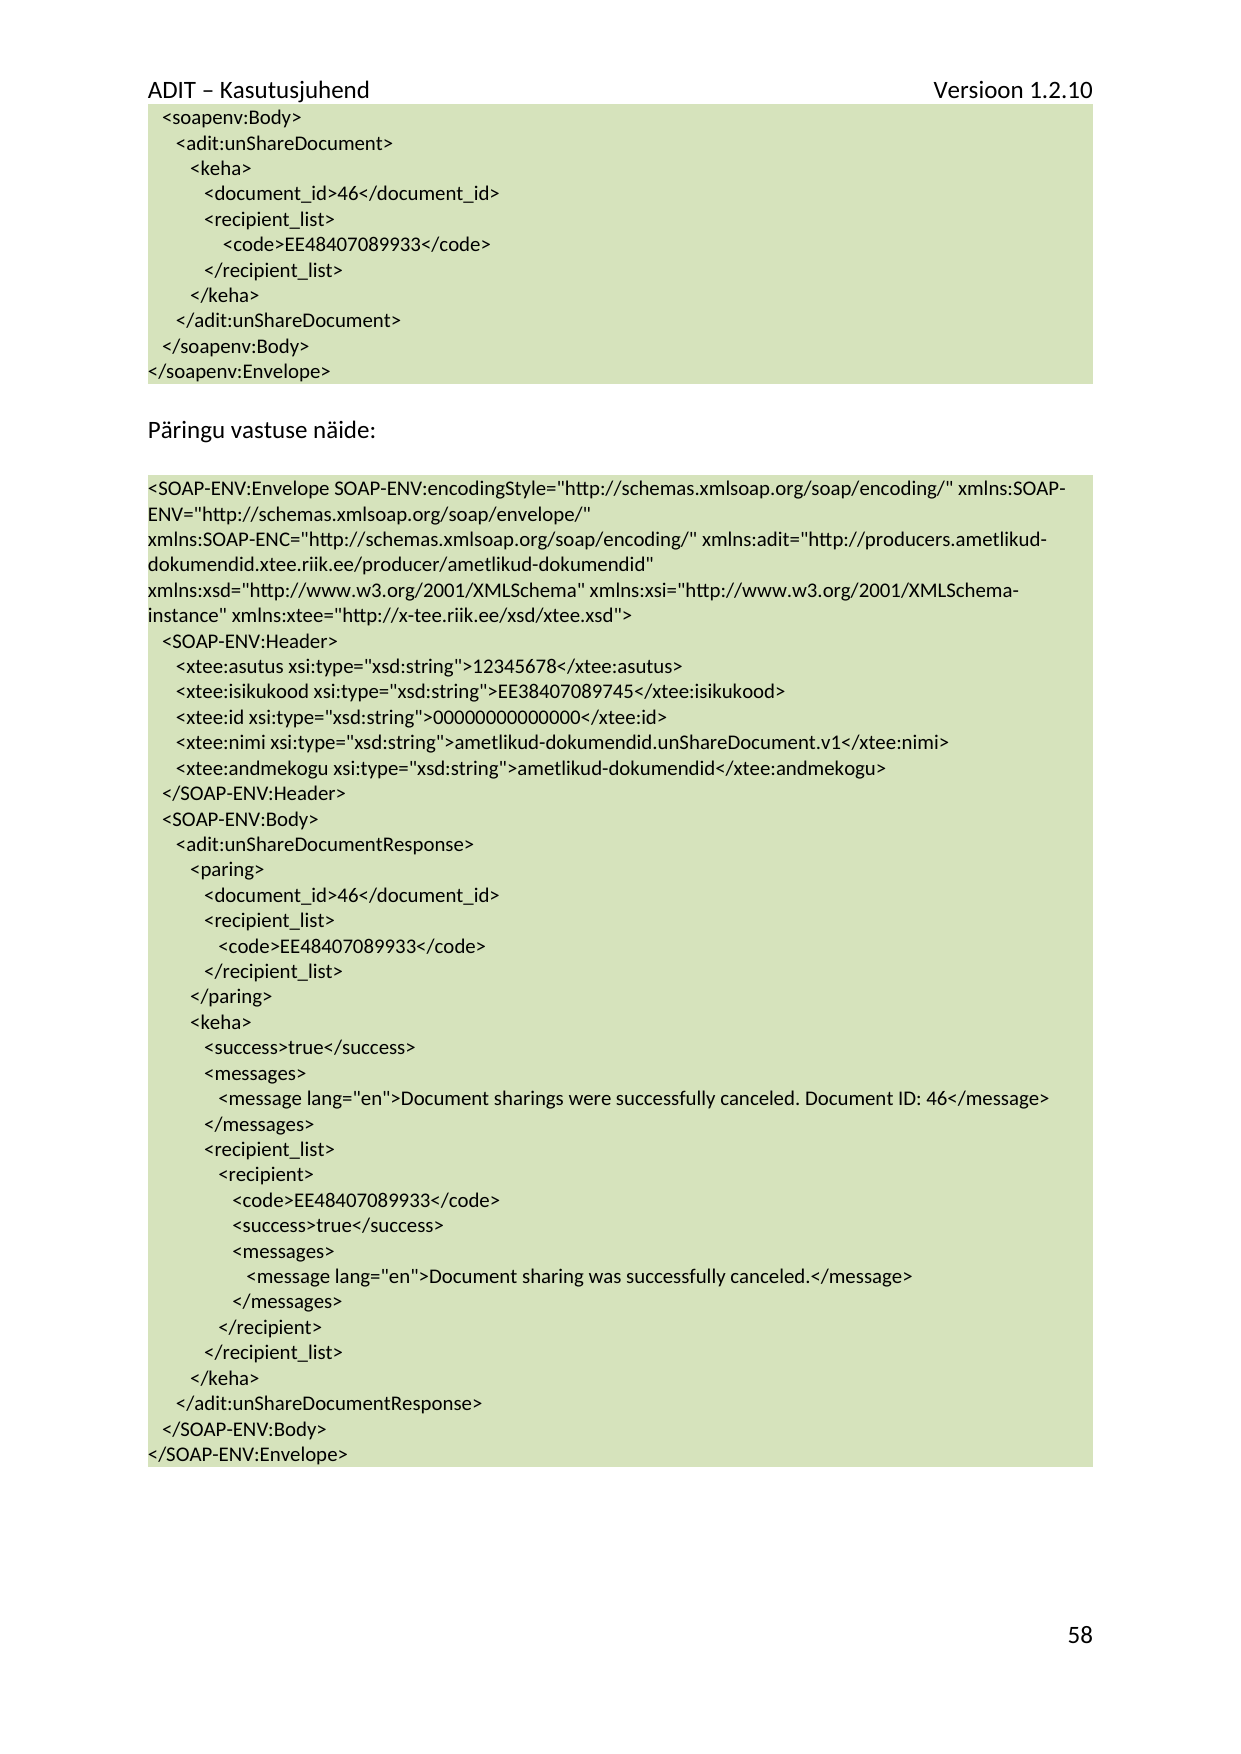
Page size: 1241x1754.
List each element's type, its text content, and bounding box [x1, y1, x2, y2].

text <SOAP-ENV:Header> [148, 628, 1093, 653]
text </soapenv:Envelope> [148, 358, 1093, 384]
text <recipient_list> [148, 907, 1093, 933]
text <soapenv:Body> [148, 104, 1093, 130]
text <code>EE48407089933</code> [148, 933, 1093, 958]
text <keha> [148, 1009, 1093, 1034]
text </recipient_list> [148, 958, 1093, 984]
text </soapenv:Body> [148, 333, 1093, 358]
text </keha> [148, 1365, 1093, 1390]
text </recipient> [148, 1314, 1093, 1339]
text </adit:unShareDocumentResponse> [148, 1390, 1093, 1416]
text </recipient_list> [148, 257, 1093, 282]
text <paring> [148, 857, 1093, 882]
text </keha> [148, 282, 1093, 308]
text <adit:unShareDocumentResponse> [148, 831, 1093, 857]
text <success>true</success> [148, 1034, 1093, 1060]
text <recipient_list> [148, 206, 1093, 231]
text </recipient_list> [148, 1339, 1093, 1365]
text <messages> [148, 1060, 1093, 1085]
text <adit:unShareDocument> [148, 130, 1093, 155]
text <recipient_list> [148, 1136, 1093, 1162]
text </SOAP-ENV:Body> [148, 1416, 1093, 1441]
text </SOAP-ENV:Envelope> [148, 1441, 1093, 1467]
text <success>true</success> [148, 1212, 1093, 1238]
text <recipient> [148, 1162, 1093, 1187]
text <keha> [148, 155, 1093, 181]
text <xtee:id xsi:type="xsd:string">00000000000000</xtee:id> [148, 704, 1093, 729]
text <messages> [148, 1238, 1093, 1263]
text </paring> [148, 984, 1093, 1009]
text </SOAP-ENV:Header> [148, 780, 1093, 806]
text <xtee:isikukood xsi:type="xsd:string">EE38407089745</xtee:isikukood> [148, 679, 1093, 704]
text <xtee:asutus xsi:type="xsd:string">12345678</xtee:asutus> [148, 653, 1093, 679]
text <document_id>46</document_id> [148, 181, 1093, 206]
text <SOAP-ENV:Envelope SOAP-ENV:encodingStyle="http://schemas.xmlsoap.org/soap/encoding/" xmlns:SOAP-ENV="http://schemas.xmlsoap.org/soap/envelope/" xmlns:SOAP-ENC="http://schemas.xmlsoap.org/soap/encoding/" xmlns:adit="http://producers.ametlikud-dokumendid.xtee.riik.ee/producer/ametlikud-dokumendid" xmlns:xsd="http://www.w3.org/2001/XMLSchema" xmlns:xsi="http://www.w3.org/2001/XMLSchema-instance" xmlns:xtee="http://x-tee.riik.ee/xsd/xtee.xsd"> [148, 475, 1093, 628]
text <document_id>46</document_id> [148, 882, 1093, 907]
text <xtee:nimi xsi:type="xsd:string">ametlikud-dokumendid.unShareDocument.v1</xtee:nimi> [148, 729, 1093, 755]
text <message lang="en">Document sharings were successfully canceled. Document ID: 46</message> [148, 1085, 1093, 1111]
text <xtee:andmekogu xsi:type="xsd:string">ametlikud-dokumendid</xtee:andmekogu> [148, 755, 1093, 780]
text </adit:unShareDocument> [148, 308, 1093, 333]
text Päringu vastuse näide: [148, 414, 1093, 445]
text <code>EE48407089933</code> [148, 231, 1093, 257]
text <message lang="en">Document sharing was successfully canceled.</message> [148, 1263, 1093, 1289]
text </messages> [148, 1289, 1093, 1314]
text <SOAP-ENV:Body> [148, 806, 1093, 831]
text </messages> [148, 1111, 1093, 1136]
text <code>EE48407089933</code> [148, 1187, 1093, 1212]
